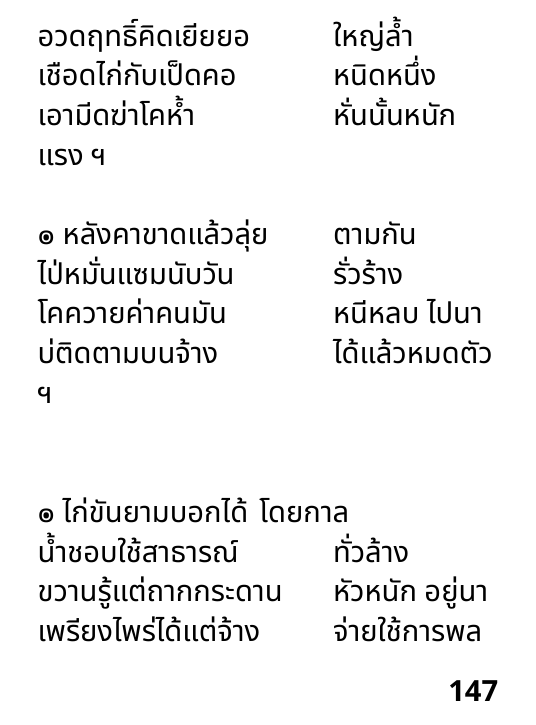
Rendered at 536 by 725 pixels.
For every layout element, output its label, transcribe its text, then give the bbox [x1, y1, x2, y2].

text น้ำชอบใช้สาธารณ์ ทั่วล้าง [37, 531, 498, 571]
text ขวานรู้แต่ถากกระดาน หัวหนัก อยู่นา [37, 571, 498, 610]
text เอามีดฆ่าโคห้ำ หั่นนั้นหนักแรง ฯ [37, 94, 498, 174]
text โคควายค่าคนมัน หนีหลบ ไปนา [37, 293, 498, 332]
text เชือดไก่กับเป็ดคอ หนิดหนึ่ง [37, 55, 498, 94]
text เพรียงไพร่ได้แต่จ้าง จ่ายใช้การพล [37, 610, 498, 650]
text อวดฤทธิ์คิดเยียยอ ใหญ่ล้ำ [37, 15, 498, 55]
text ๏ ไก่ขันยามบอกได้ โดยกาล [37, 491, 498, 531]
text บ่ติดตามบนจ้าง ได้แล้วหมดตัว ฯ [37, 332, 498, 412]
text ๏ หลังคาขาดแล้วลุ่ย ตามกัน [37, 213, 498, 253]
text ไป่หมั่นแซมนับวัน รั่วร้าง [37, 253, 498, 293]
